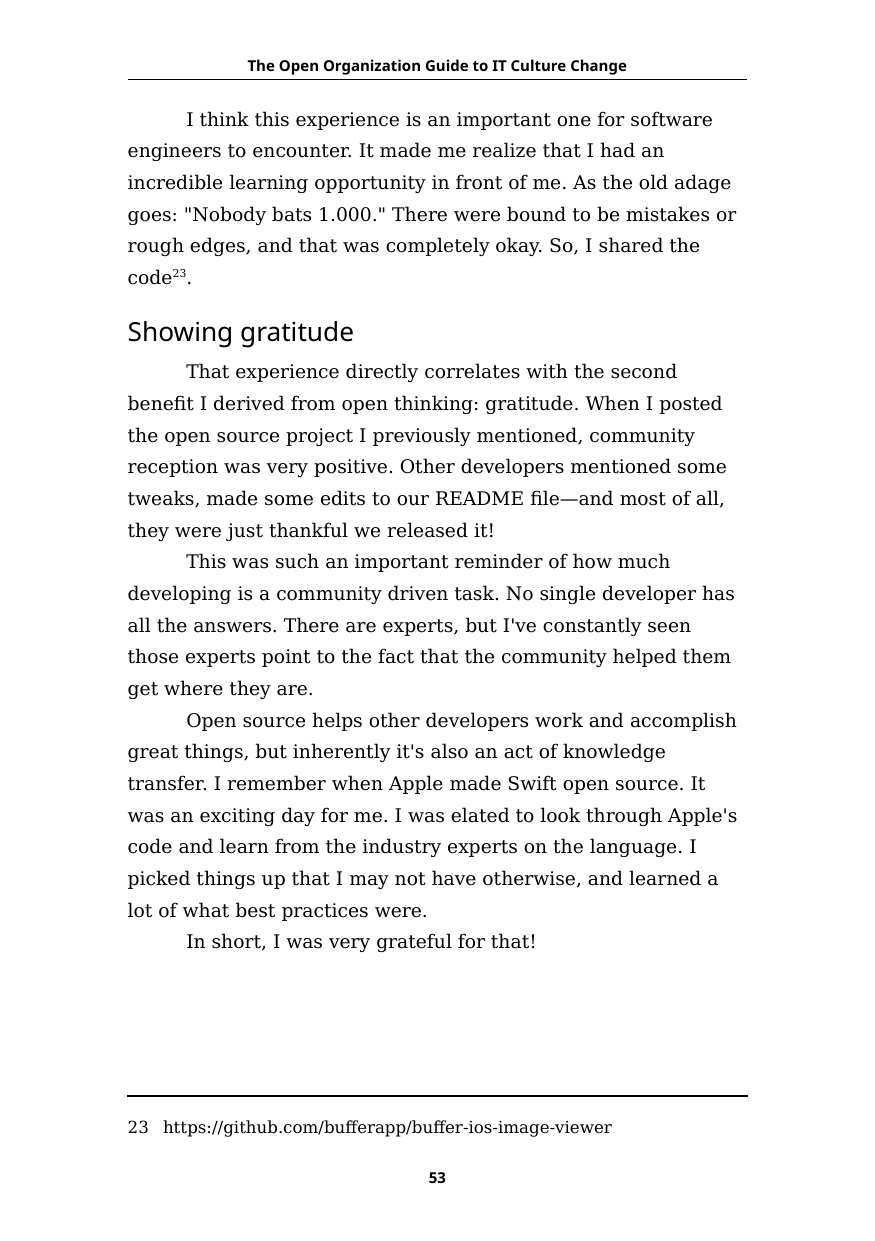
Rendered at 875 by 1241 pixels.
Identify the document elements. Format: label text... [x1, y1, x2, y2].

subtitle Showing gratitude [127, 313, 747, 349]
text https://github.com/bufferapp/buffer-ios-image-viewer [127, 1118, 747, 1138]
text That experience directly correlates with the second benefit I derived from open thinking: gratitude. When I posted the open source project I previously mentioned, community reception was very positive. Other developers mentioned some tweaks, made some edits to our README file—and most of all, they were just thankful we released it! [127, 362, 747, 542]
text I think this experience is an important one for software engineers to encounter. It made me realize that I had an incredible learning opportunity in front of me. As the old adage goes: "Nobody bats 1.000." There were bound to be mistakes or rough edges, and that was completely okay. So, I shared the code. [127, 109, 747, 289]
text In short, I was very grateful for that! [127, 932, 747, 953]
text Open source helps other developers work and accomplish great things, but inherently it's also an act of knowledge transfer. I remember when Apple made Swift open source. It was an exciting day for me. I was elated to look through Apple's code and learn from the industry experts on the language. I picked things up that I may not have otherwise, and learned a lot of what best practices were. [127, 710, 747, 922]
text This was such an important reminder of how much developing is a community driven task. No single developer has all the answers. There are experts, but I've constantly seen those experts point to the fact that the community helped them get where they are. [127, 552, 747, 700]
